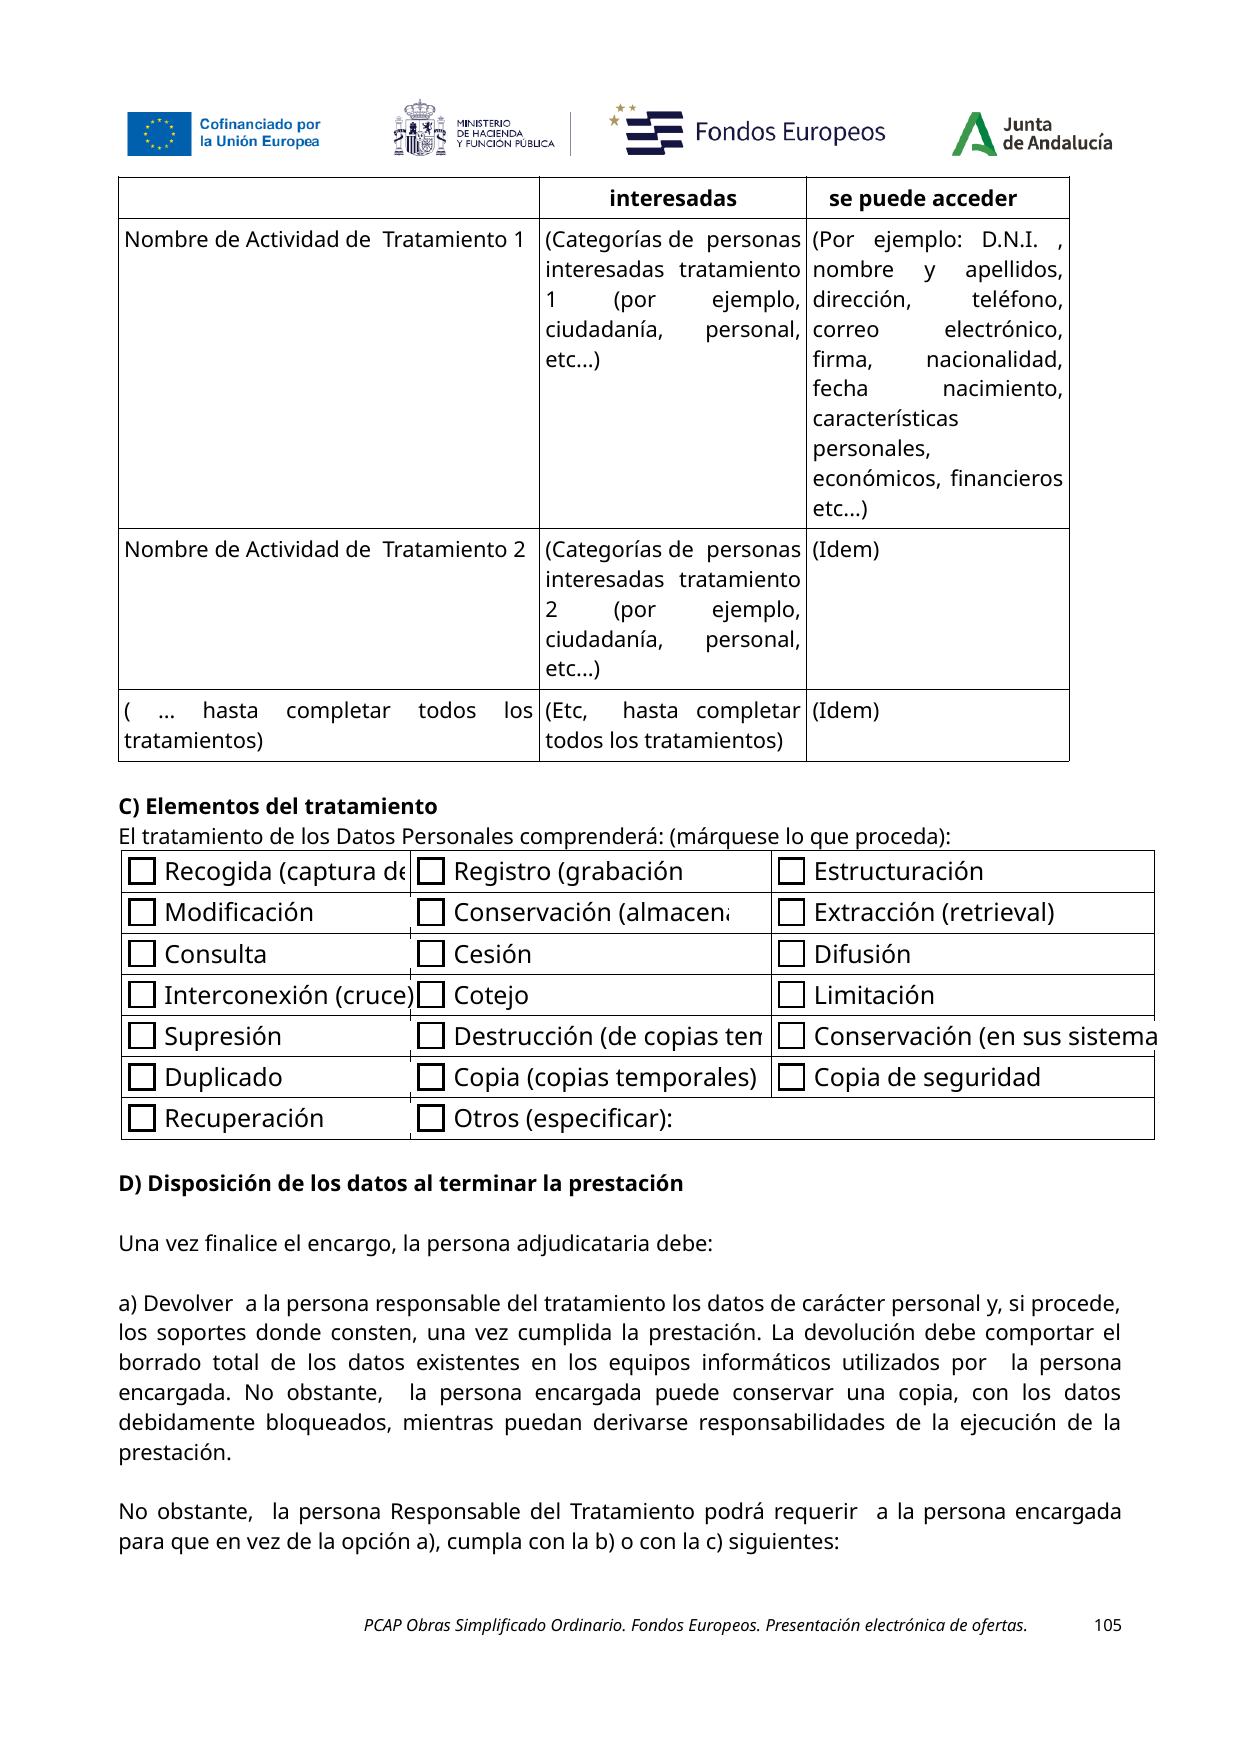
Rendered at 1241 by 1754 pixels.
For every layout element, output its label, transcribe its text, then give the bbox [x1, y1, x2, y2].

table_cell [411, 1016, 771, 1056]
text No obstante, la persona Responsable del Tratamiento podrá requerir a la persona encargada para que en vez de la opción a), cumpla con la b) o con la c) siguientes: [118, 1496, 1122, 1556]
picture [118, 88, 1123, 163]
table_header [411, 851, 771, 892]
table_header [122, 851, 410, 892]
table_cell ( … hasta completar todos los tratamientos) [119, 690, 539, 761]
text C) Elementos del tratamiento [118, 791, 1122, 821]
table_cell [122, 934, 410, 974]
text D) Disposición de los datos al terminar la prestación [118, 1168, 1122, 1198]
table_cell [772, 1016, 1154, 1056]
text Una vez finalice el encargo, la persona adjudicataria debe: [118, 1228, 1122, 1258]
table_cell [411, 934, 771, 974]
table_cell (Categorías de personas interesadas tratamiento 1 (por ejemplo, ciudadanía, personal, etc...) [540, 219, 806, 528]
table_cell [772, 934, 1154, 974]
table_cell [772, 975, 1154, 1015]
table_cell [411, 1057, 771, 1097]
table_cell [122, 893, 410, 933]
table_cell [411, 893, 771, 933]
table_cell [772, 893, 1154, 933]
table_header se puede acceder [807, 178, 1069, 218]
table_cell (Categorías de personas interesadas tratamiento 2 (por ejemplo, ciudadanía, personal, etc...) [540, 529, 806, 689]
table_cell Nombre de Actividad de Tratamiento 1 [119, 219, 539, 528]
table_cell Nombre de Actividad de Tratamiento 2 [119, 529, 539, 689]
table_cell (Idem) [807, 529, 1069, 689]
table_cell (Idem) [807, 690, 1069, 761]
table_cell (Por ejemplo: D.N.I. , nombre y apellidos, dirección, teléfono, correo electrónico, firma, nacionalidad, fecha nacimiento, características personales, económicos, financieros etc...) [807, 219, 1069, 528]
table_header interesadas [540, 178, 806, 218]
table_cell [122, 975, 410, 1015]
table_cell [411, 975, 771, 1015]
table_cell [122, 1016, 410, 1056]
text a) Devolver a la persona responsable del tratamiento los datos de carácter personal y, si procede, los soportes donde consten, una vez cumplida la prestación. La devolución debe comportar el borrado total de los datos existentes en los equipos informáticos utilizados por la persona encargada. No obstante, la persona encargada puede conservar una copia, con los datos debidamente bloqueados, mientras puedan derivarse responsabilidades de la ejecución de la prestación. [118, 1287, 1122, 1466]
table_cell (Etc, hasta completar todos los tratamientos) [540, 690, 806, 761]
table_cell [772, 1057, 1154, 1097]
text El tratamiento de los Datos Personales comprenderá: (márquese lo que proceda): [118, 821, 1122, 850]
table_cell [122, 1057, 410, 1097]
table_cell [122, 1098, 410, 1138]
table_header [772, 851, 1154, 892]
table_cell [411, 1098, 1154, 1138]
table_header [119, 178, 539, 218]
